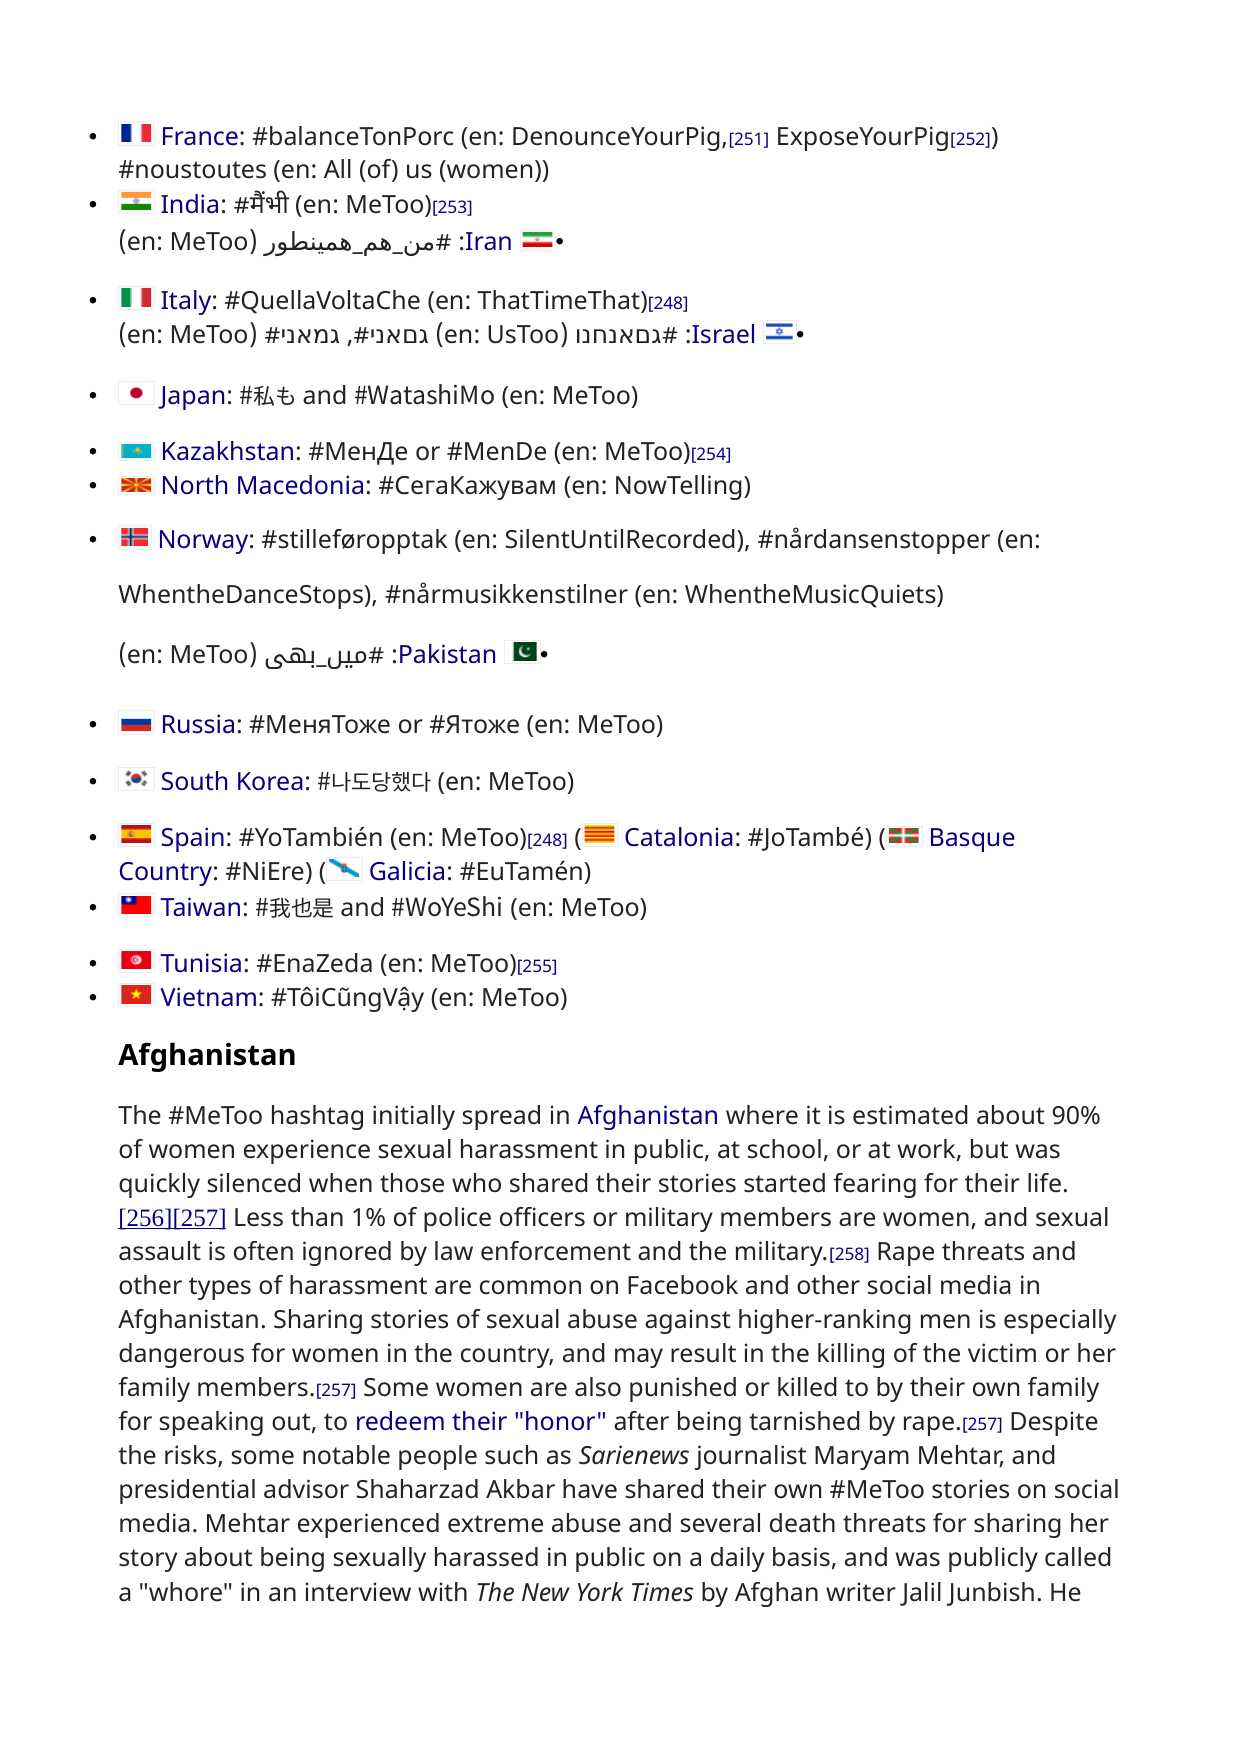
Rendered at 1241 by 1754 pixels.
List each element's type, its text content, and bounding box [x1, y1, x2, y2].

list Iran: #من_هم_همینطور (en: MeToo) [118, 223, 1122, 260]
picture [121, 951, 152, 969]
picture [121, 478, 152, 492]
list Norway: #stilleføropptak (en: SilentUntilRecorded), #nårdansenstopper (en: WhentheDanceStops), #nårmusikkenstilner (en: WhentheMusicQuiets) [118, 522, 1122, 611]
picture [121, 124, 152, 142]
picture [121, 713, 152, 731]
list Russia: #МеняТоже or #Ятоже (en: MeToo) [118, 707, 1122, 741]
list Italy: #QuellaVoltaChe (en: ThatTimeThat)[248] [118, 282, 1122, 316]
list Taiwan: #我也是 and #WoYeShi (en: MeToo) [118, 887, 1122, 924]
list Vietnam: #TôiCũngVậy (en: MeToo) [118, 979, 1122, 1013]
list France: #balanceTonPorc (en: DenounceYourPig,[251] ExposeYourPig[252]) #noustoutes (en: All (of) us (women)) [118, 118, 1122, 186]
list Japan: #私も and #WatashiMo (en: MeToo) [118, 376, 1122, 412]
picture [584, 825, 615, 843]
picture [766, 322, 793, 341]
picture [121, 192, 152, 210]
list Pakistan: #میں_بھی (en: MeToo) [118, 631, 1122, 678]
picture [121, 528, 148, 546]
list Israel: #גםאנחנו (en: UsToo) גםאני#, גמאני# (en: MeToo) [118, 316, 1122, 353]
picture [522, 232, 553, 247]
text The #MeToo hashtag initially spread in Afghanistan where it is estimated about 90% of women experience sexual harassment in public, at school, or at work, but was quickly silenced when those who shared their stories started fearing for their life.[256][257] Less than 1% of police officers or military members are women, and sexual assault is often ignored by law enforcement and the military.[258] Rape threats and other types of harassment are common on Facebook and other social media in Afghanistan. Sharing stories of sexual abuse against higher-ranking men is especially dangerous for women in the country, and may result in the killing of the victim or her family members.[257] Some women are also punished or killed to by their own family for speaking out, to redeem their "honor" after being tarnished by rape.[257] Despite the risks, some notable people such as Sarienews journalist Maryam Mehtar, and presidential advisor Shaharzad Akbar have shared their own #MeToo stories on social media. Mehtar experienced extreme abuse and several death threats for sharing her story about being sexually harassed in public on a daily basis, and was publicly called a "whore" in an interview with The New York Times by Afghan writer Jalil Junbish. He [118, 1097, 1122, 1608]
picture [329, 859, 359, 877]
picture [121, 770, 152, 788]
list North Macedonia: #СегаКажувам (en: NowTelling) [118, 468, 1122, 502]
picture [121, 384, 152, 402]
picture [121, 288, 152, 307]
subtitle Afghanistan [118, 1034, 1122, 1073]
picture [888, 828, 919, 843]
picture [121, 985, 152, 1004]
picture [121, 444, 152, 458]
list India: #मैंभी (en: MeToo)[253] [118, 186, 1122, 223]
list Spain: #YoTambién (en: MeToo)[248] ( Catalonia: #JoTambé) ( Basque Country: #NiEre) ( Galicia: #EuTamén) [118, 819, 1122, 887]
picture [121, 896, 152, 914]
list South Korea: #나도당했다 (en: MeToo) [118, 761, 1122, 798]
picture [121, 825, 152, 843]
list Tunisia: #EnaZeda (en: MeToo)[255] [118, 945, 1122, 979]
list Kazakhstan: #МенДе or #MenDe (en: MeToo)[254] [118, 433, 1122, 468]
picture [506, 642, 537, 661]
